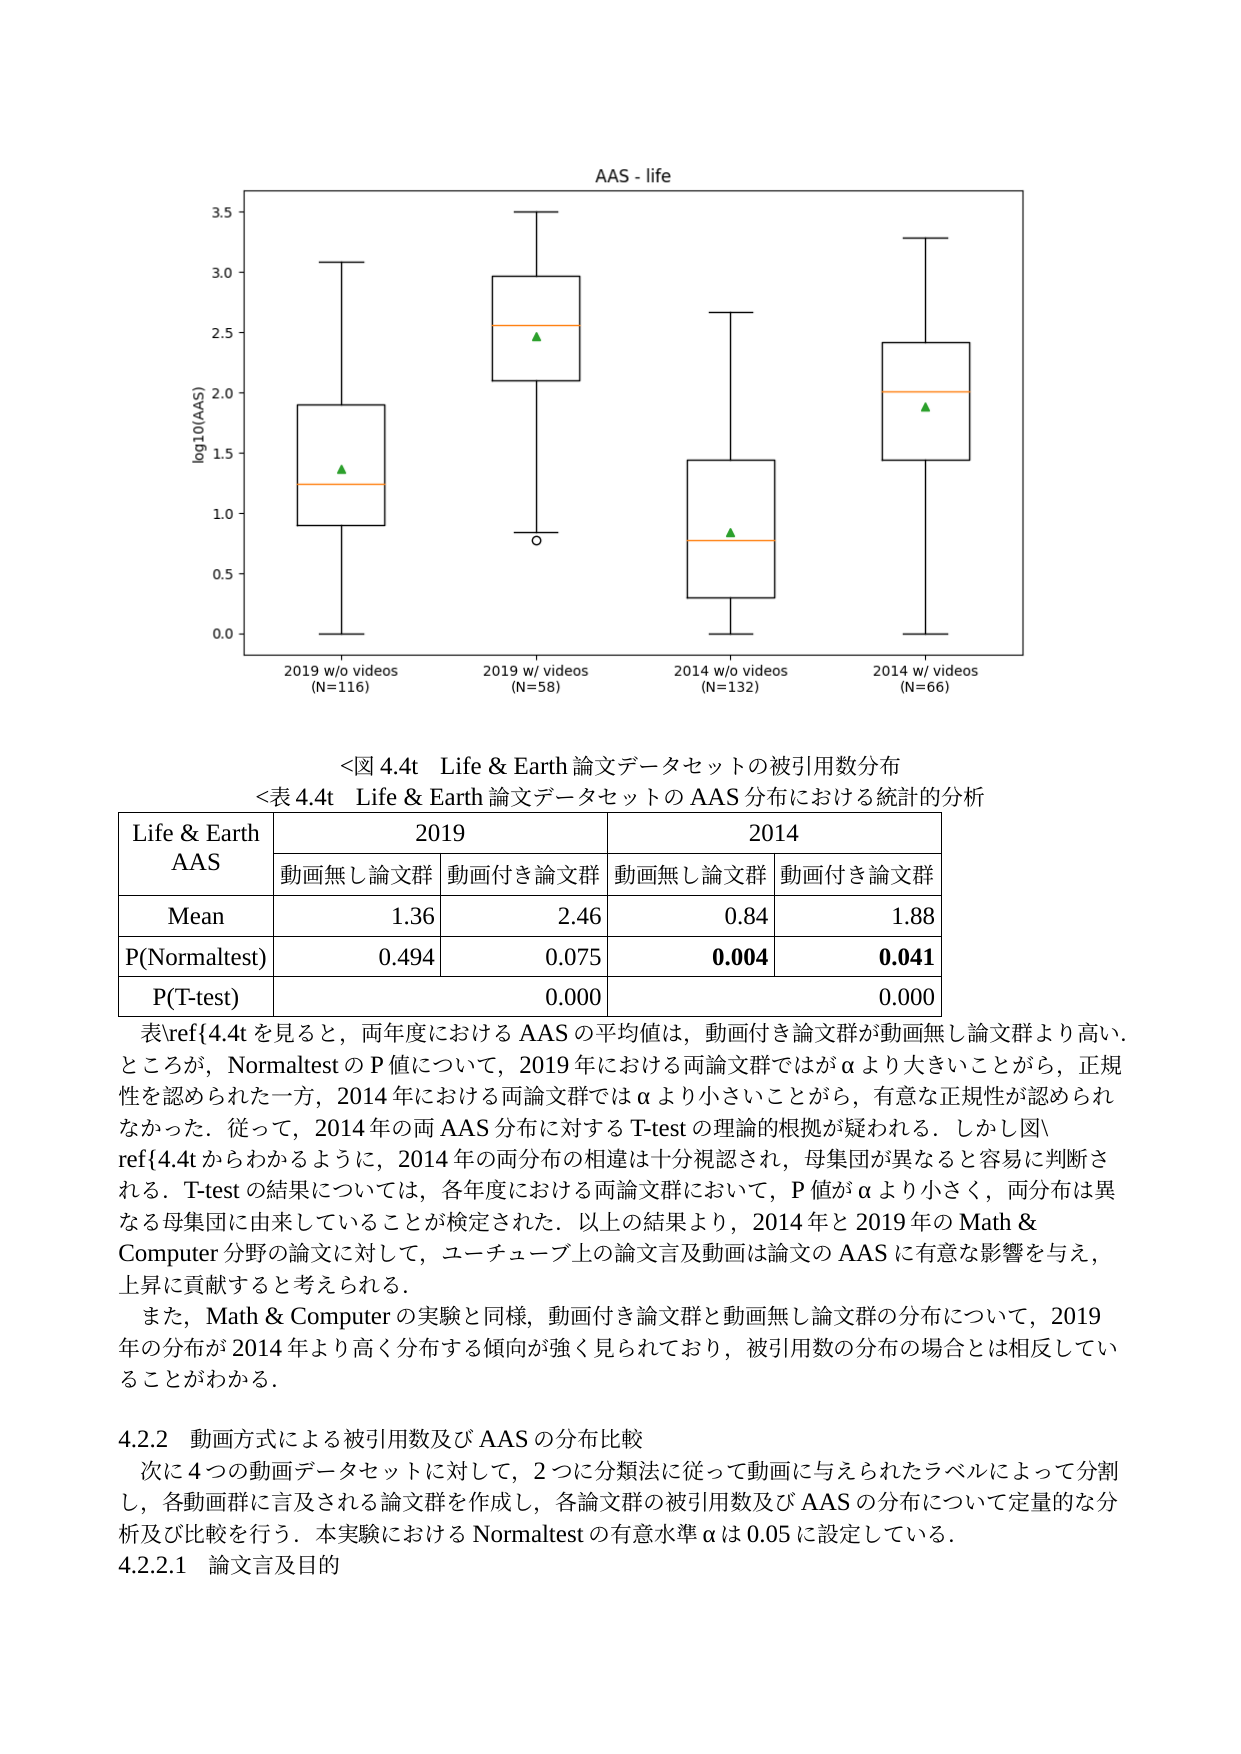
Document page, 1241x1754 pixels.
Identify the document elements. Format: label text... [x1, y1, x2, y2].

text また，Math & Computerの実験と同様，動画付き論文群と動画無し論文群の分布について，2019年の分布が2014年より高く分布する傾向が強く見られており，被引用数の分布の場合とは相反していることがわかる． [118, 1299, 1122, 1394]
table_cell 動画無し論文群 [274, 854, 440, 895]
table_cell 0.041 [775, 937, 941, 976]
table_header Life & Earth AAS [119, 813, 273, 895]
text <図4.4t Life & Earth論文データセットの被引用数分布 [118, 749, 1122, 781]
text 4.2.2 動画方式による被引用数及びAASの分布比較 [118, 1423, 1122, 1454]
table_cell Mean [119, 896, 273, 936]
table_cell 0.494 [274, 937, 440, 976]
table_header 2014 [608, 813, 941, 852]
table_cell 0.000 [274, 977, 607, 1016]
table_cell 動画付き論文群 [441, 854, 607, 895]
text 4.2.2.1 論文言及目的 [118, 1548, 1122, 1580]
text 表\ref{4.4tを見ると，両年度におけるAASの平均値は，動画付き論文群が動画無し論文群より高い．ところが，NormaltestのP値について，2019年における両論文群ではがαより大きいことがら，正規性を認められた一方，2014年における両論文群ではαより小さいことがら，有意な正規性が認められなかった．従って，2014年の両AAS分布に対するT-testの理論的根拠が疑われる．しかし図\ref{4.4tからわかるように，2014年の両分布の相違は十分視認され，母集団が異なると容易に判断される．T-testの結果については，各年度における両論文群において，P値がαより小さく，両分布は異なる母集団に由来していることが検定された．以上の結果より，2014年と2019年のMath & Computer分野の論文に対して，ユーチューブ上の論文言及動画は論文のAASに有意な影響を与え，上昇に貢献すると考えられる． [118, 1016, 1122, 1299]
table_cell 1.88 [775, 896, 941, 936]
table_cell 0.004 [608, 937, 774, 976]
table_cell P(Normaltest) [119, 937, 273, 976]
table_cell 0.075 [441, 937, 607, 976]
table_cell P(T-test) [119, 977, 273, 1016]
table_cell 0.84 [608, 896, 774, 936]
table_cell 1.36 [274, 896, 440, 936]
text 次に4つの動画データセットに対して，2つに分類法に従って動画に与えられたラベルによって分割し，各動画群に言及される論文群を作成し，各論文群の被引用数及びAASの分布について定量的な分析及び比較を行う．本実験におけるNormaltestの有意水準αは0.05に設定している． [118, 1454, 1122, 1548]
picture [118, 118, 1123, 721]
table_header 2019 [274, 813, 607, 852]
table_cell 0.000 [608, 977, 941, 1016]
table_cell 動画無し論文群 [608, 854, 774, 895]
text <表4.4t Life & Earth論文データセットのAAS分布における統計的分析 [118, 781, 1122, 812]
table_cell 2.46 [441, 896, 607, 936]
table_cell 動画付き論文群 [775, 854, 941, 895]
